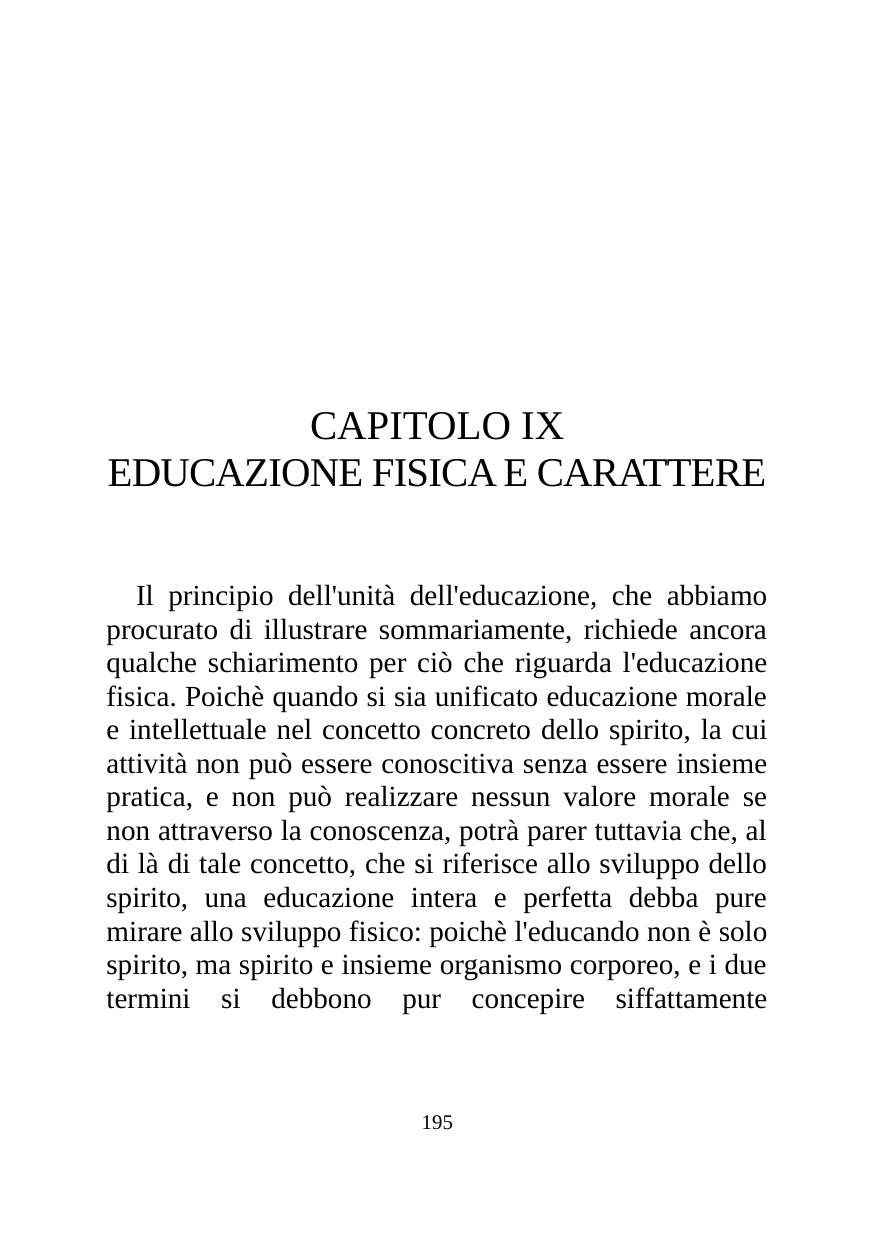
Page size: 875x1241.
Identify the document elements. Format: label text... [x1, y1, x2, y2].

text Il principio dell'unità dell'educazione, che abbiamo procurato di illustrare sommariamente, richiede ancora qualche schiarimento per ciò che riguarda l'educazione fisica. Poichè quando si sia unificato educazione morale e intellettuale nel concetto concreto dello spirito, la cui attività non può essere conoscitiva senza essere insieme pratica, e non può realizzare nessun valore morale se non attraverso la conoscenza, potrà parer tuttavia che, al di là di tale concetto, che si riferisce allo sviluppo dello spirito, una educazione intera e perfetta debba pure mirare allo sviluppo fisico: poichè l'educando non è solo spirito, ma spirito e insieme organismo corporeo, e i due termini si debbono pur concepire siffattamente [106, 578, 768, 1014]
subtitle CAPITOLO IX EDUCAZIONE FISICA E CARATTERE [106, 402, 768, 496]
